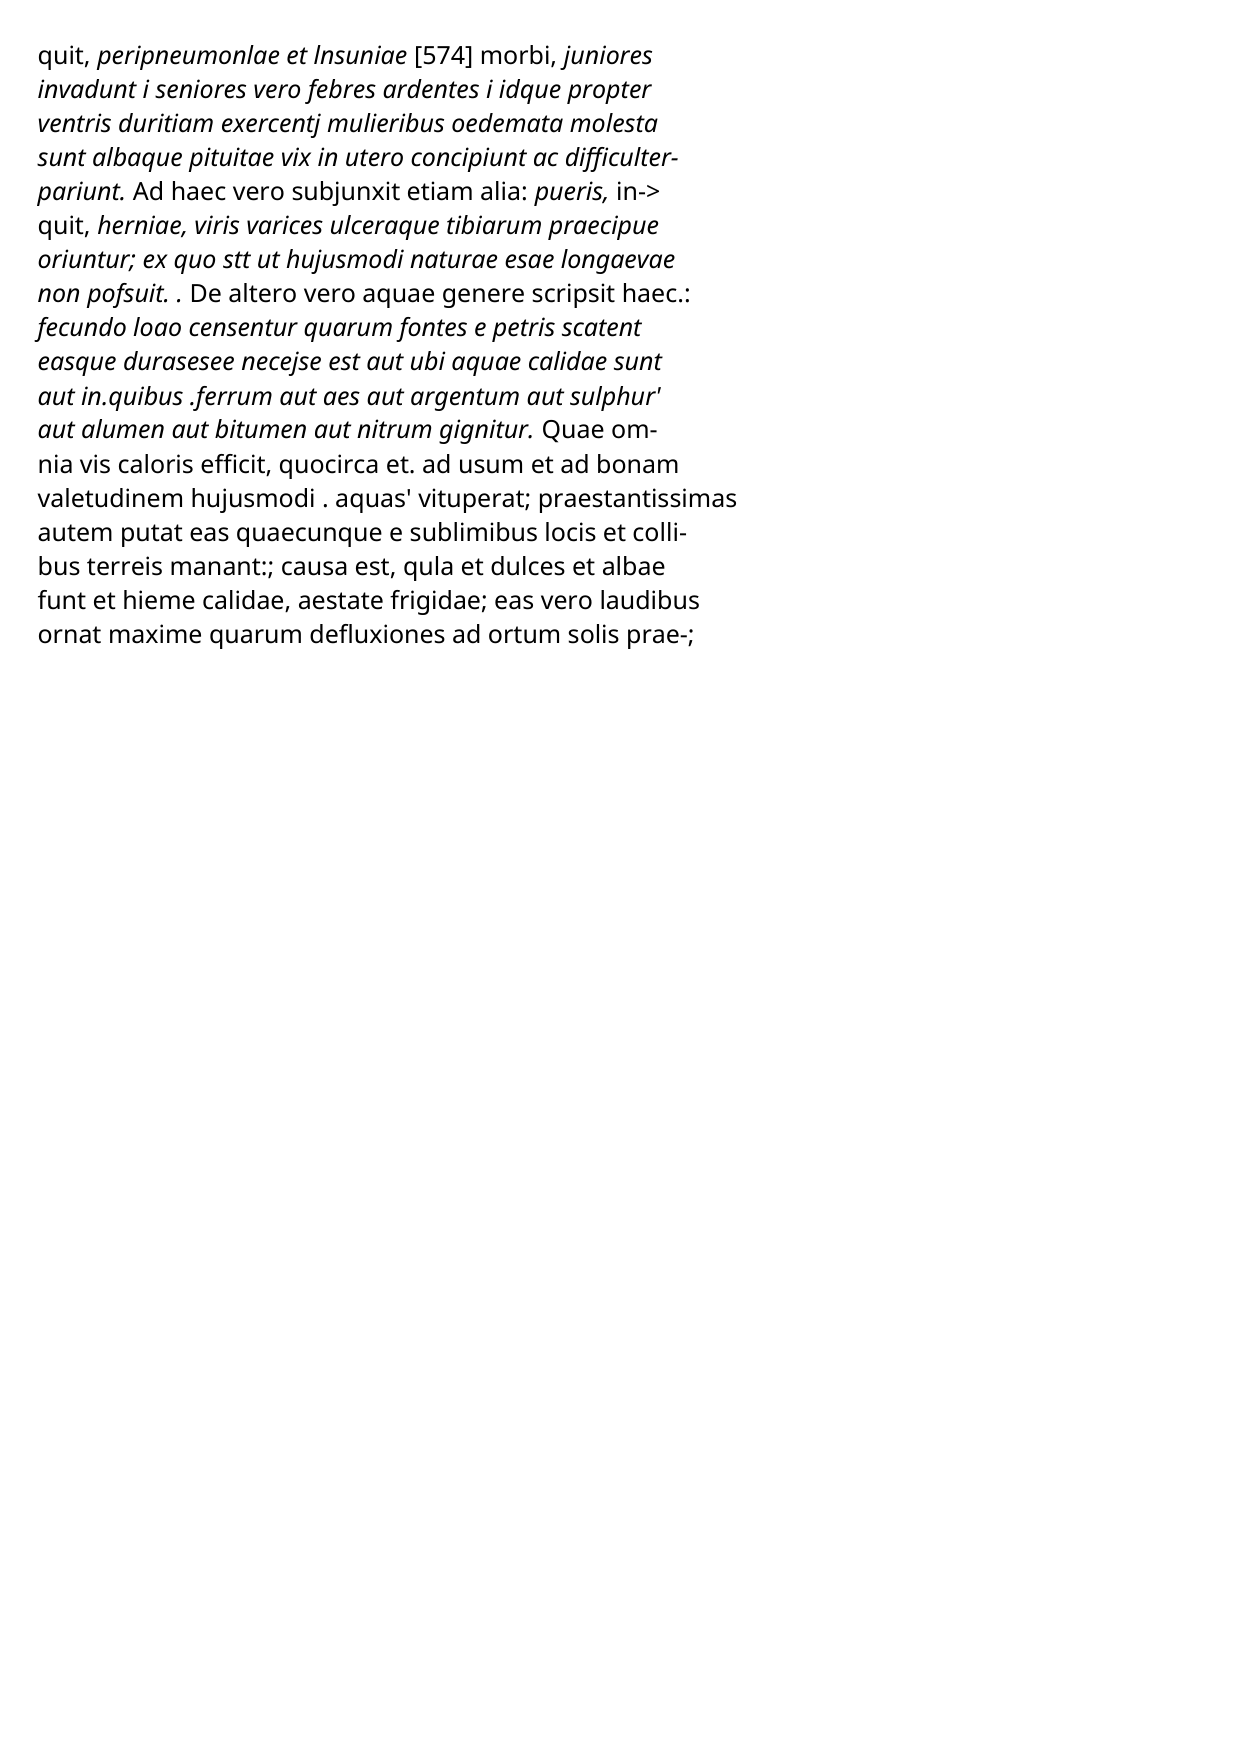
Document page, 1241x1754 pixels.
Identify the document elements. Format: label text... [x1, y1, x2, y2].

text quit, peripneumonlae et lnsuniae [574] morbi, juniores invadunt i seniores vero febres ardentes i idque propter ventris duritiam exercentj mulieribus oedemata molesta sunt albaque pituitae vix in utero concipiunt ac difficulter- pariunt. Ad haec vero subjunxit etiam alia: pueris, in-> quit, herniae, viris varices ulceraque tibiarum praecipue oriuntur; ex quo stt ut hujusmodi naturae esae longaevae non pofsuit. . De altero vero aquae genere scripsit haec.: fecundo loao censentur quarum fontes e petris scatent easque durasesee necejse est aut ubi aquae calidae sunt aut in.quibus .ferrum aut aes aut argentum aut sulphur' aut alumen aut bitumen aut nitrum gignitur. Quae om- nia vis caloris efficit, quocirca et. ad usum et ad bonam valetudinem hujusmodi . aquas' vituperat; praestantissimas autem putat eas quaecunque e sublimibus locis et colli- bus terreis manant:; causa est, qula et dulces et albae funt et hieme calidae, aestate frigidae; eas vero laudibus ornat maxime quarum defluxiones ad ortum solis prae-; [37, 37, 1203, 651]
